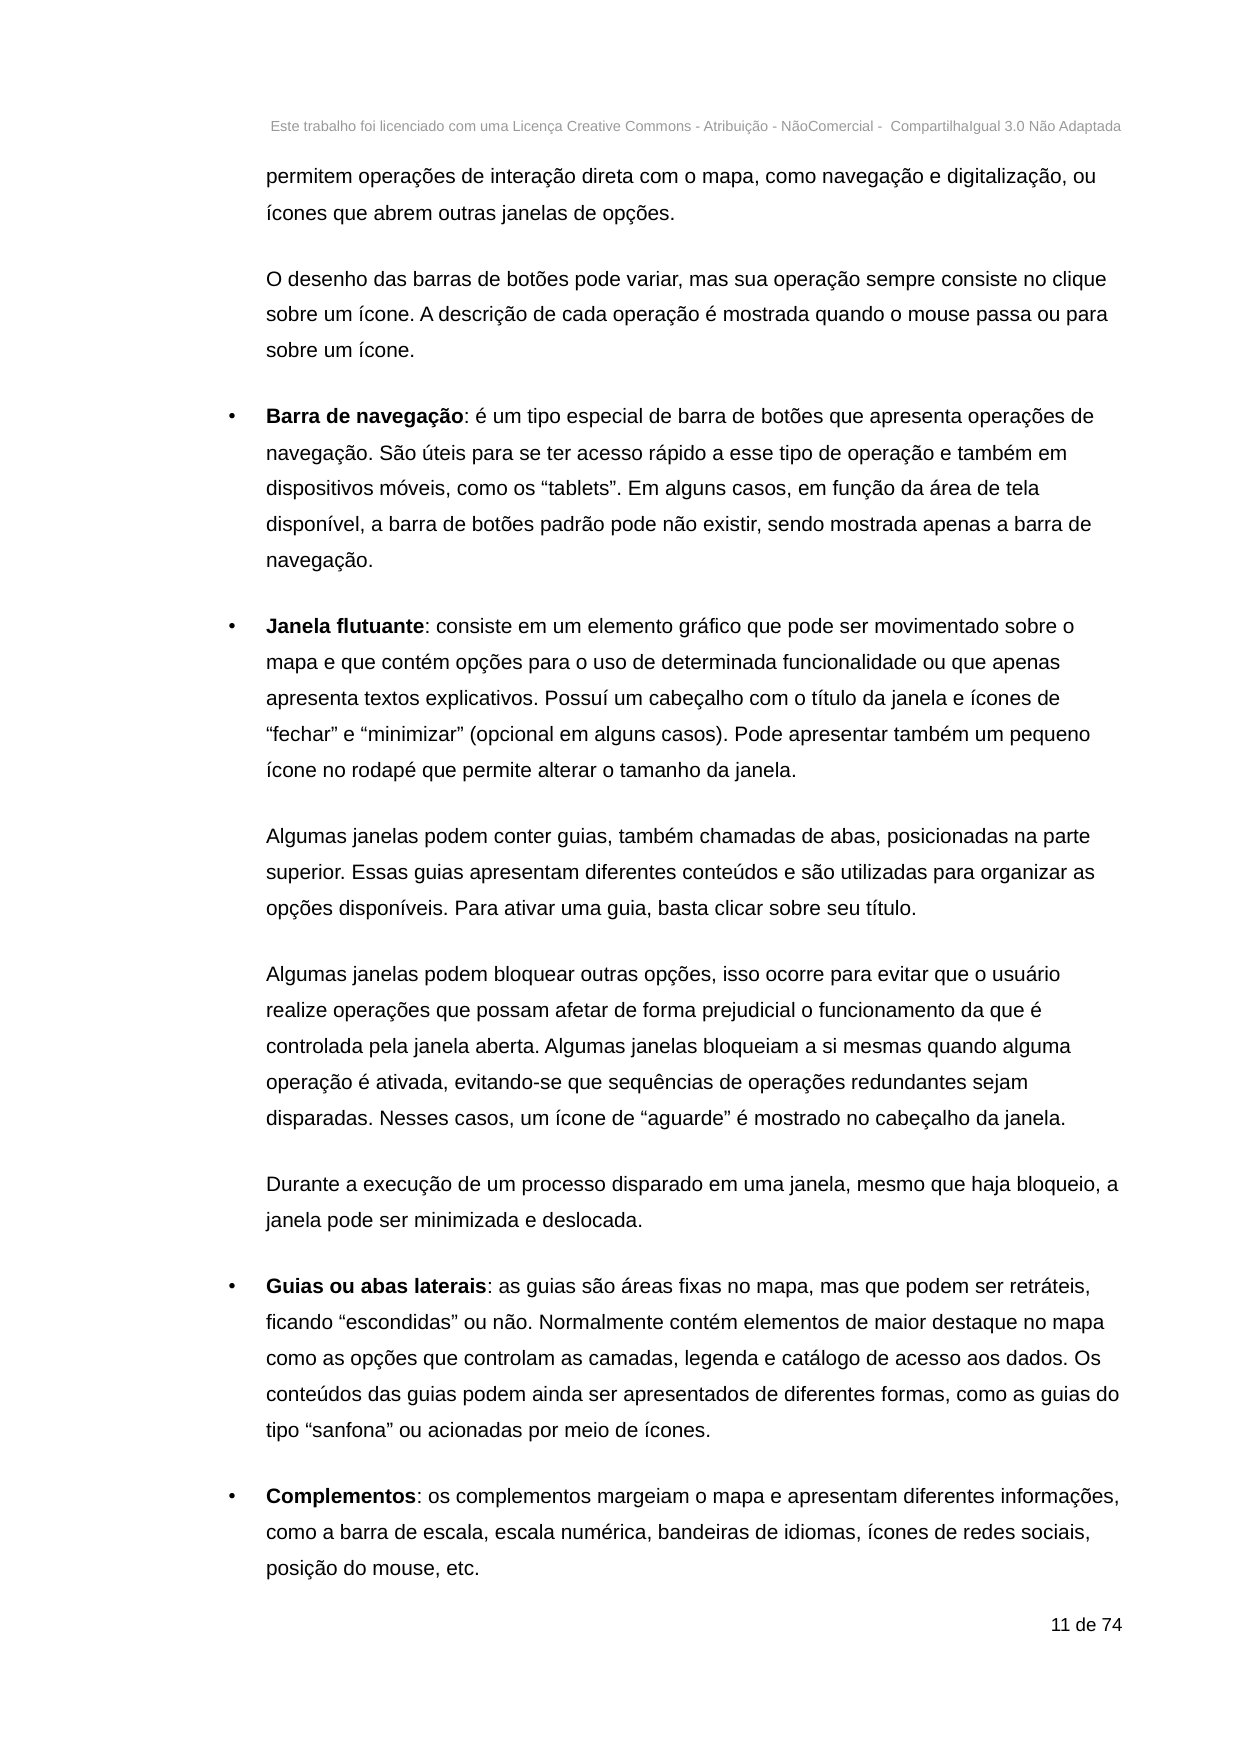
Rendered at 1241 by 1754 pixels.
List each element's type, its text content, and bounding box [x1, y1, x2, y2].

list Guias ou abas laterais: as guias são áreas fixas no mapa, mas que podem ser retráteis, ficando “escondidas” ou não. Normalmente contém elementos de maior destaque no mapa como as opções que controlam as camadas, legenda e catálogo de acesso aos dados. Os conteúdos das guias podem ainda ser apresentados de diferentes formas, como as guias do tipo “sanfona” ou acionadas por meio de ícones. [228, 1274, 1122, 1442]
list Complementos: os complementos margeiam o mapa e apresentam diferentes informações, como a barra de escala, escala numérica, bandeiras de idiomas, ícones de redes sociais, posição do mouse, etc. [228, 1484, 1122, 1579]
list Barra de navegação: é um tipo especial de barra de botões que apresenta operações de navegação. São úteis para se ter acesso rápido a esse tipo de operação e também em dispositivos móveis, como os “tablets”. Em alguns casos, em função da área de tela disponível, a barra de botões padrão pode não existir, sendo mostrada apenas a barra de navegação. [228, 404, 1122, 572]
list Algumas janelas podem conter guias, também chamadas de abas, posicionadas na parte superior. Essas guias apresentam diferentes conteúdos e são utilizadas para organizar as opções disponíveis. Para ativar uma guia, basta clicar sobre seu título. [228, 824, 1122, 920]
list Durante a execução de um processo disparado em uma janela, mesmo que haja bloqueio, a janela pode ser minimizada e deslocada. [228, 1172, 1122, 1232]
list Algumas janelas podem bloquear outras opções, isso ocorre para evitar que o usuário realize operações que possam afetar de forma prejudicial o funcionamento da que é controlada pela janela aberta. Algumas janelas bloqueiam a si mesmas quando alguma operação é ativada, evitando-se que sequências de operações redundantes sejam disparadas. Nesses casos, um ícone de “aguarde” é mostrado no cabeçalho da janela. [228, 962, 1122, 1130]
list permitem operações de interação direta com o mapa, como navegação e digitalização, ou ícones que abrem outras janelas de opções. [228, 164, 1122, 224]
list O desenho das barras de botões pode variar, mas sua operação sempre consiste no clique sobre um ícone. A descrição de cada operação é mostrada quando o mouse passa ou para sobre um ícone. [228, 266, 1122, 362]
list Janela flutuante: consiste em um elemento gráfico que pode ser movimentado sobre o mapa e que contém opções para o uso de determinada funcionalidade ou que apenas apresenta textos explicativos. Possuí um cabeçalho com o título da janela e ícones de “fechar” e “minimizar” (opcional em alguns casos). Pode apresentar também um pequeno ícone no rodapé que permite alterar o tamanho da janela. [228, 614, 1122, 782]
